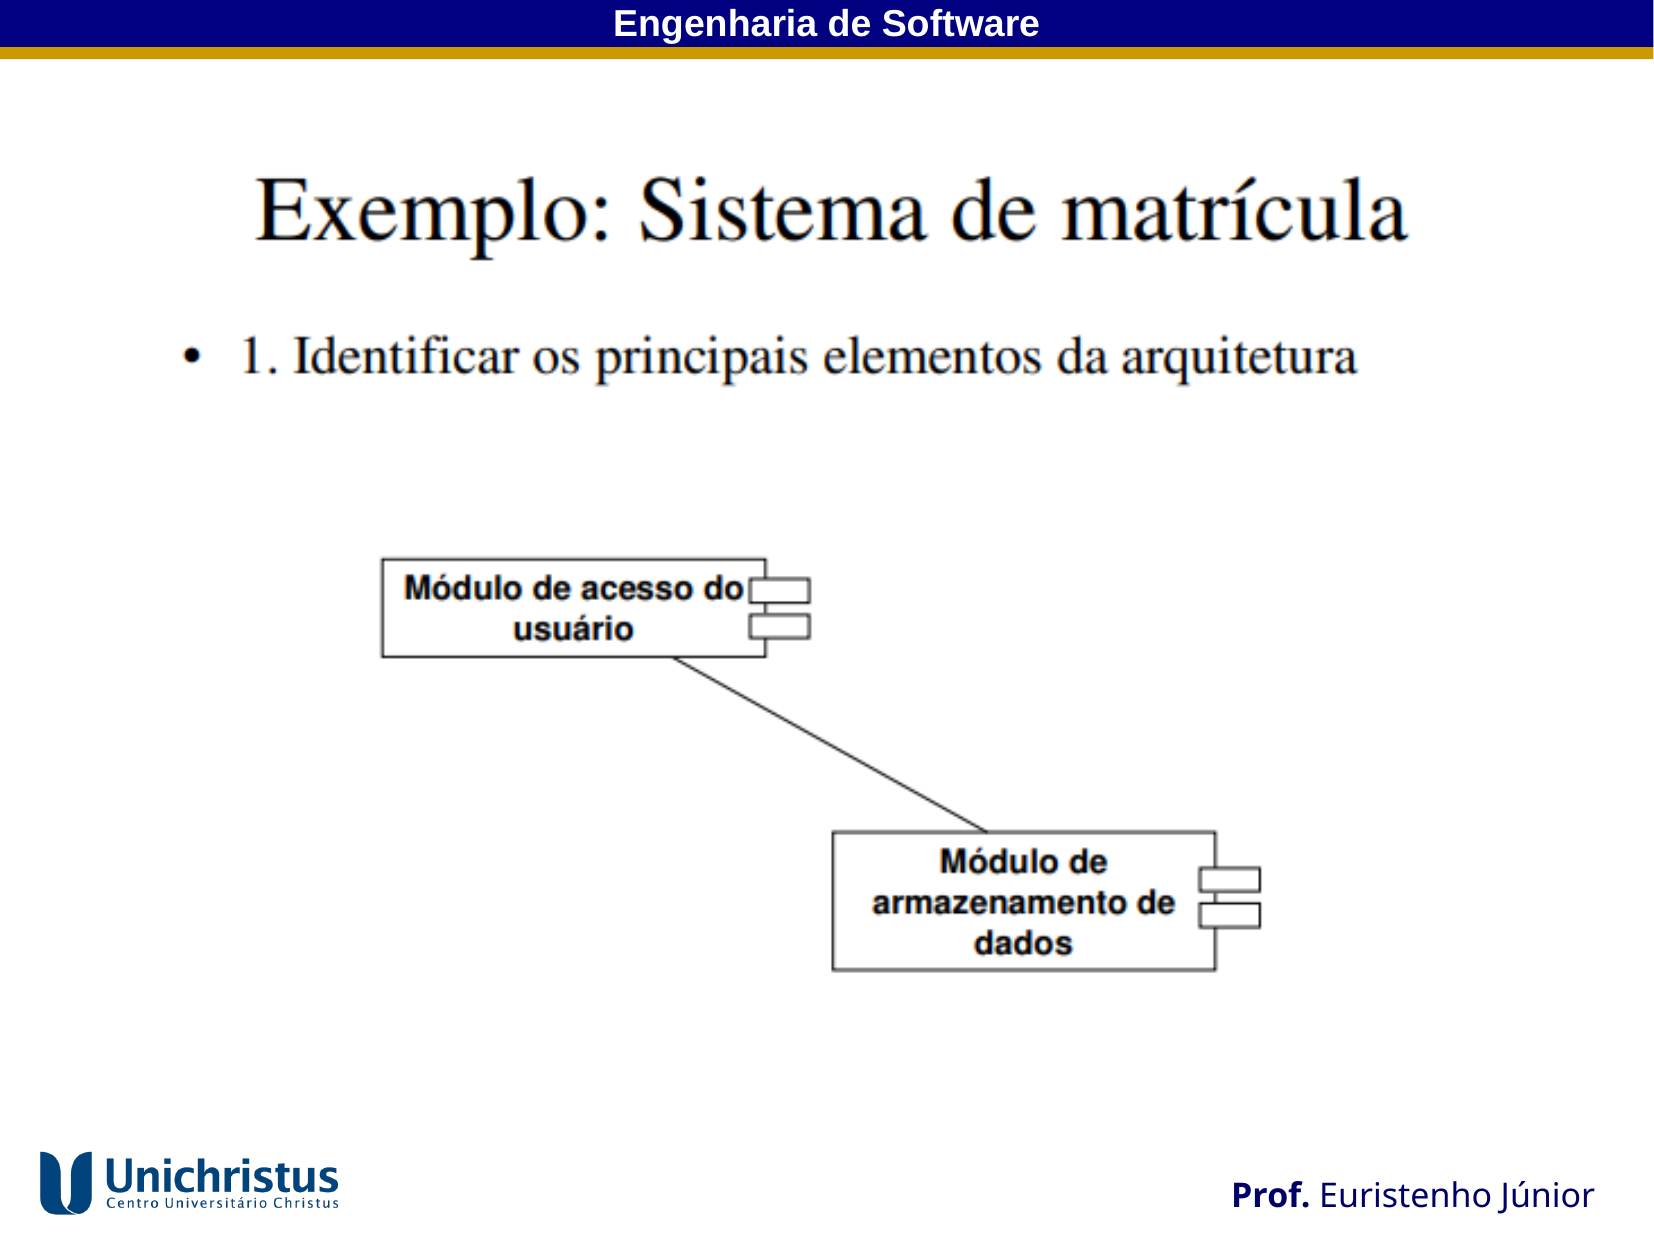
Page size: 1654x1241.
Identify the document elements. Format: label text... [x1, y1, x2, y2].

text_box Prof. Euristenho Júnior [1216, 1163, 1654, 1224]
picture [35, 1148, 343, 1217]
picture [161, 159, 1465, 1016]
text_box [0, 47, 1654, 60]
text_box Engenharia de Software [0, 0, 1654, 47]
